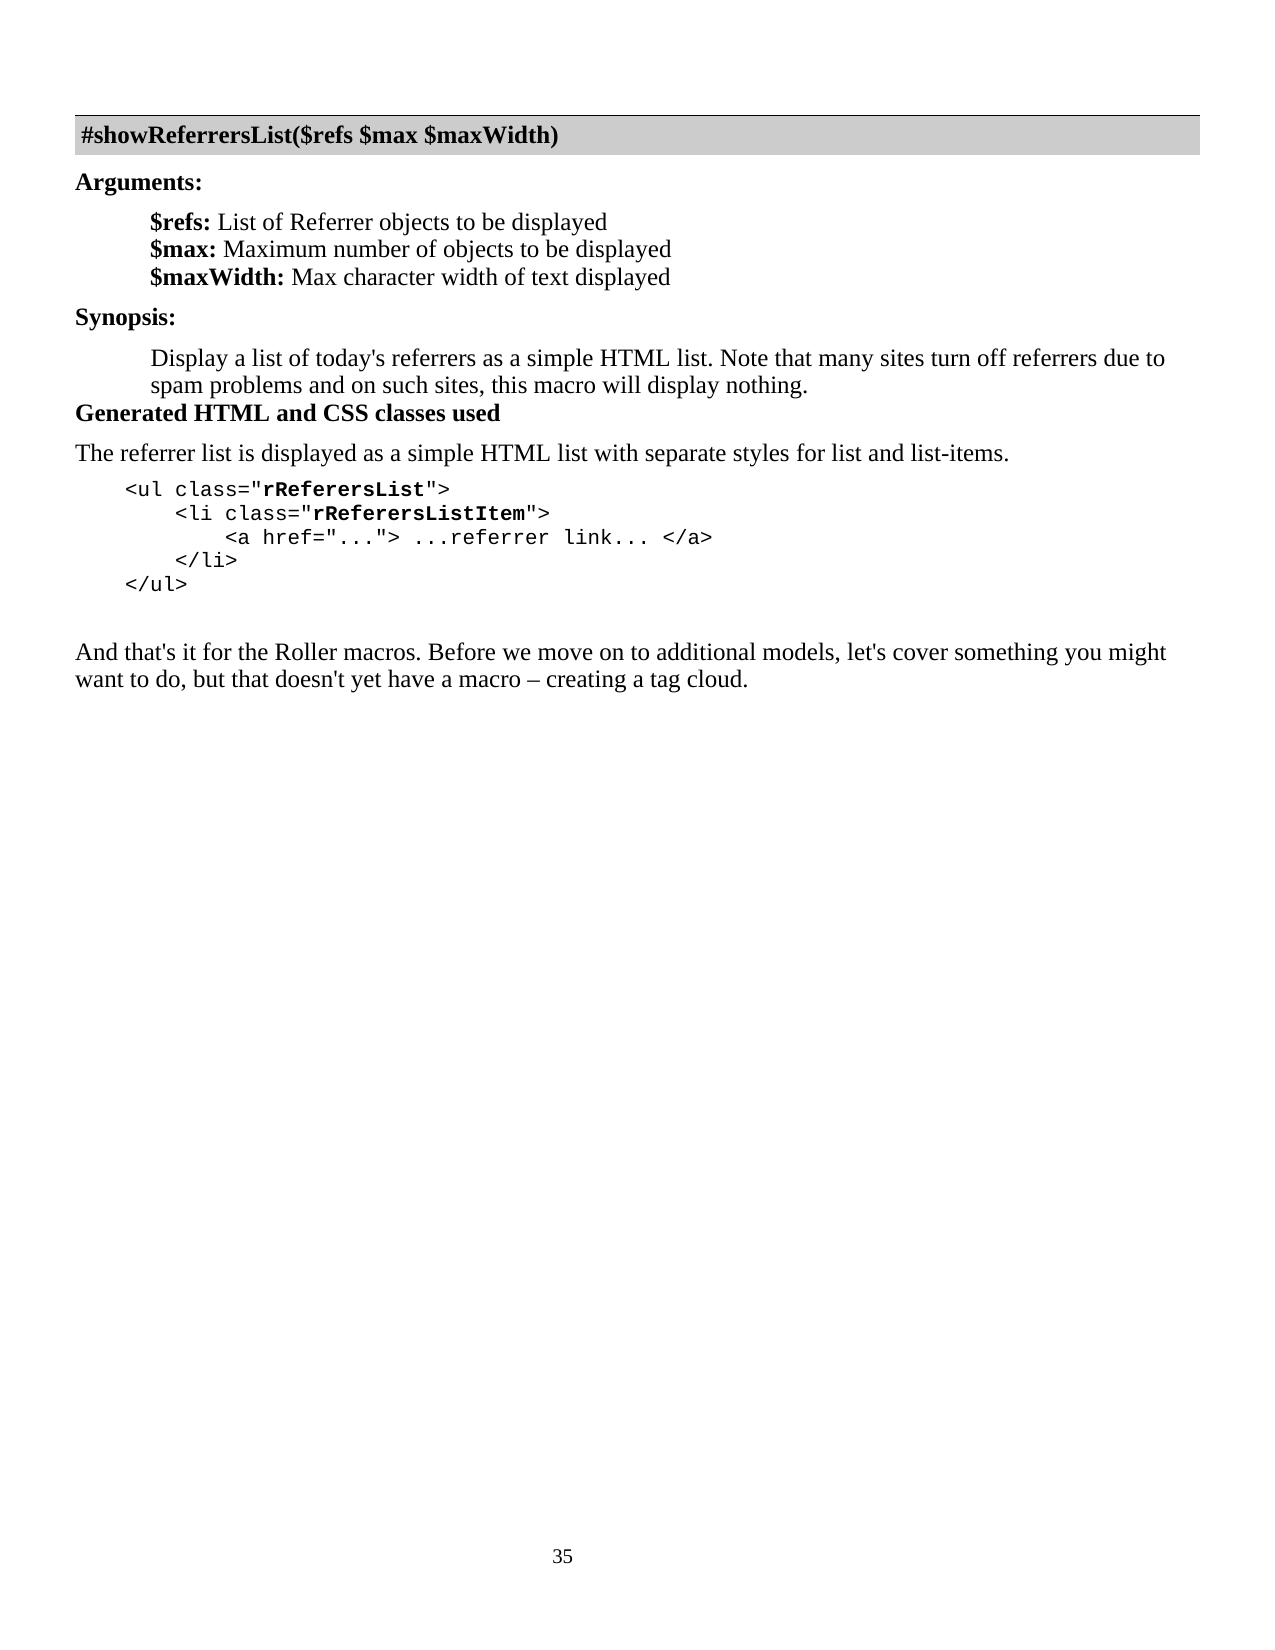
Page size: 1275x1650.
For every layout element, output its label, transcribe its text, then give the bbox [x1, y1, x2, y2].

text Synopsis: [75, 303, 1200, 331]
text The referrer list is displayed as a simple HTML list with separate styles for list and list-items. [75, 439, 1200, 467]
title #showReferrersList($refs $max $maxWidth) [75, 116, 1200, 155]
text <ul class="rReferersList"> [75, 479, 1200, 503]
text <li class="rReferersListItem"> [75, 503, 1200, 527]
text Display a list of today's referrers as a simple HTML list. Note that many sites turn off referrers due to spam problems and on such sites, this macro will display nothing. [150, 344, 1200, 399]
text Arguments: [75, 168, 1200, 195]
text Generated HTML and CSS classes used [75, 399, 1200, 427]
text <a href="..."> ...referrer link... </a> [75, 527, 1200, 550]
text </li> [75, 550, 1200, 574]
text </ul> [75, 574, 1200, 598]
text And that's it for the Roller macros. Before we move on to additional models, let's cover something you might want to do, but that doesn't yet have a macro – creating a tag cloud. [75, 638, 1200, 693]
text $refs: List of Referrer objects to be displayed $max: Maximum number of objects to be displayed $maxWidth: Max character width of text displayed [75, 208, 1200, 291]
